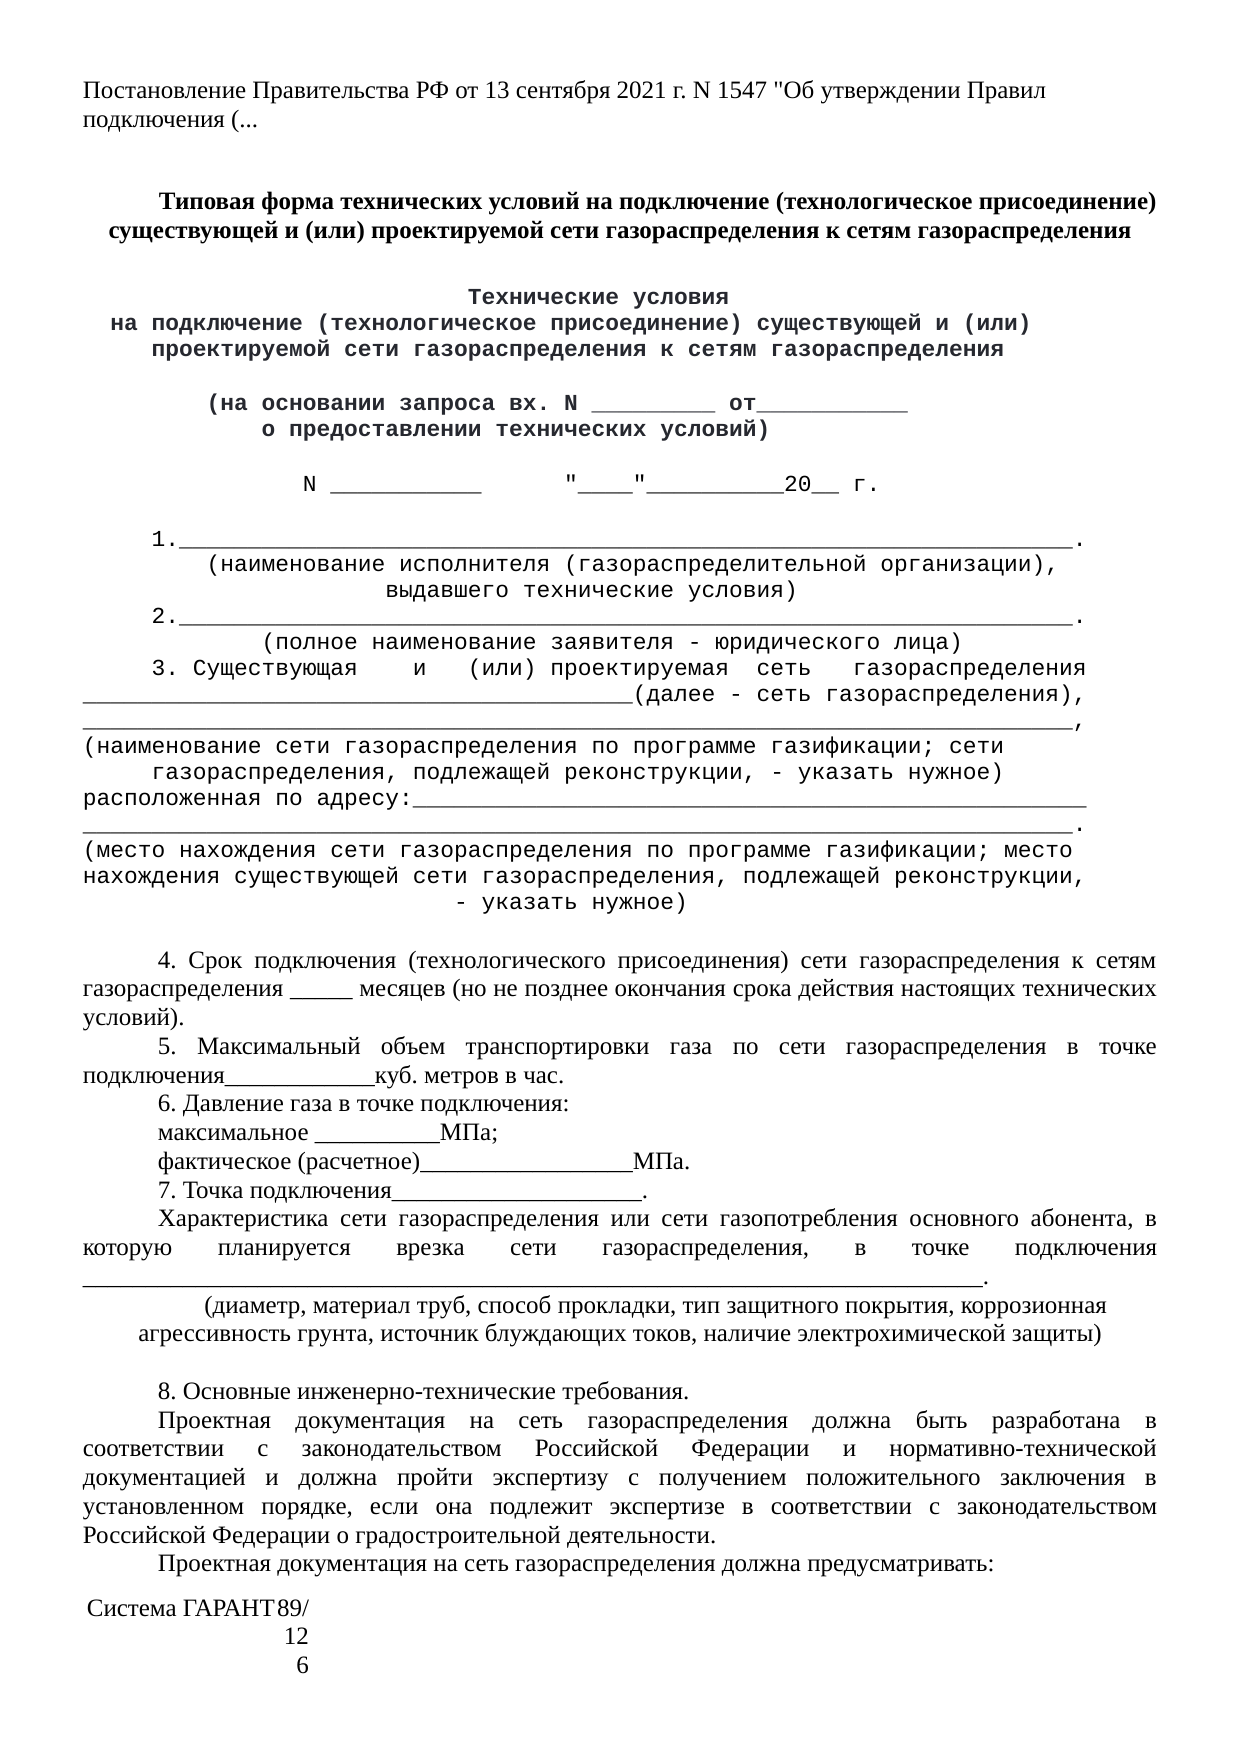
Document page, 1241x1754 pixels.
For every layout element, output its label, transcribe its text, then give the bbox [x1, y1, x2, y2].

text фактическое (расчетное)_________________МПа. [83, 1146, 1157, 1175]
text Технические условия [83, 285, 1157, 311]
text - указать нужное) [83, 890, 1157, 916]
text на подключение (технологическое присоединение) существующей и (или) [83, 311, 1157, 337]
text (наименование сети газораспределения по программе газификации; сети [83, 734, 1157, 760]
subtitle Типовая форма технических условий на подключение (технологическое присоединение) существующей и (или) проектируемой сети газораспределения к сетям газораспределения [83, 186, 1157, 244]
text (полное наименование заявителя - юридического лица) [83, 631, 1157, 657]
text ________________________________________(далее - сеть газораспределения), [83, 682, 1157, 708]
text (диаметр, материал труб, способ прокладки, тип защитного покрытия, коррозионная агрессивность грунта, источник блуждающих токов, наличие электрохимической защиты) [83, 1290, 1157, 1347]
text (на основании запроса вх. N _________ от___________ [83, 392, 1157, 417]
text N ___________ "____"__________20__ г. [83, 472, 1157, 498]
text расположенная по адресу:_________________________________________________ [83, 786, 1157, 812]
text 8. Основные инженерно-технические требования. [83, 1376, 1157, 1405]
text 2._________________________________________________________________. [83, 605, 1157, 631]
text 6. Давление газа в точке подключения: [83, 1088, 1157, 1117]
text 5. Максимальный объем транспортировки газа по сети газораспределения в точке подключения____________куб. метров в час. [83, 1031, 1157, 1088]
text (место нахождения сети газораспределения по программе газификации; место [83, 838, 1157, 864]
text Характеристика сети газораспределения или сети газопотребления основного абонента, в которую планируется врезка сети газораспределения, в точке подключения ________________________________________________________________________. [83, 1203, 1157, 1290]
text 3. Существующая и (или) проектируемая сеть газораспределения [83, 657, 1157, 682]
text о предоставлении технических условий) [83, 417, 1157, 443]
text 4. Срок подключения (технологического присоединения) сети газораспределения к сетям газораспределения _____ месяцев (но не позднее окончания срока действия настоящих технических условий). [83, 945, 1157, 1031]
text Проектная документация на сеть газораспределения должна быть разработана в соответствии с законодательством Российской Федерации и нормативно-технической документацией и должна пройти экспертизу с получением положительного заключения в установленном порядке, если она подлежит экспертизе в соответствии с законодательством Российской Федерации о градостроительной деятельности. [83, 1405, 1157, 1548]
text Проектная документация на сеть газораспределения должна предусматривать: [83, 1548, 1157, 1577]
text 1._________________________________________________________________. [83, 527, 1157, 553]
text нахождения существующей сети газораспределения, подлежащей реконструкции, [83, 864, 1157, 890]
text ________________________________________________________________________. [83, 812, 1157, 838]
text проектируемой сети газораспределения к сетям газораспределения [83, 337, 1157, 363]
text максимальное __________МПа; [83, 1117, 1157, 1146]
text 7. Точка подключения____________________. [83, 1175, 1157, 1203]
text газораспределения, подлежащей реконструкции, - указать нужное) [83, 760, 1157, 786]
text (наименование исполнителя (газораспределительной организации), [83, 553, 1157, 579]
text выдавшего технические условия) [83, 579, 1157, 605]
text ________________________________________________________________________, [83, 708, 1157, 734]
